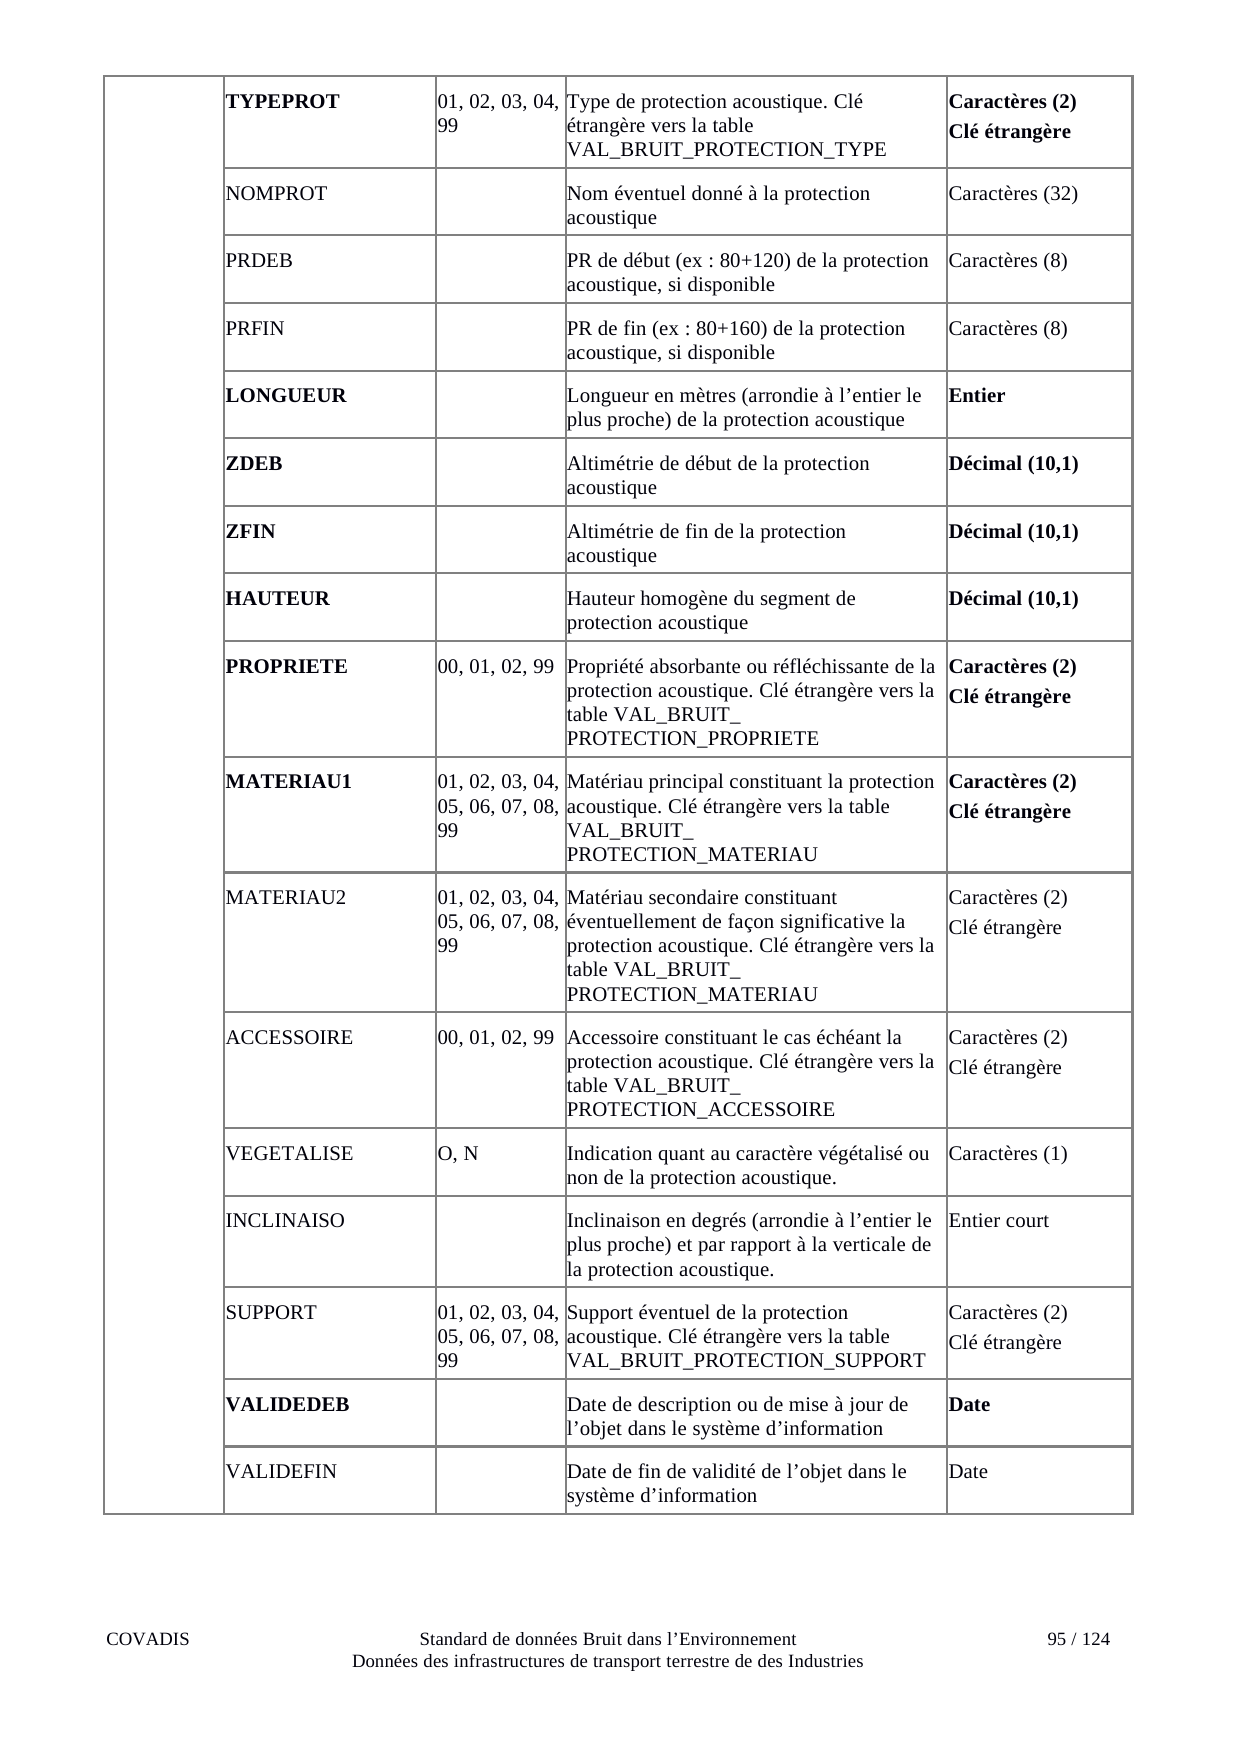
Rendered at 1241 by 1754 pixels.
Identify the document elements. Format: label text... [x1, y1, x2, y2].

table_cell Décimal (10,1) [948, 574, 1131, 640]
table_cell Nom éventuel donné à la protection acoustique [567, 169, 946, 234]
table_cell Support éventuel de la protection acoustique. Clé étrangère vers la table VAL_BRUIT_PROTECTION_SUPPORT [567, 1288, 946, 1378]
table_cell VALIDEDEB [225, 1380, 435, 1445]
table_cell Longueur en mètres (arrondie à l’entier le plus proche) de la protection acoustique [567, 372, 946, 437]
table_cell MATERIAU1 [225, 758, 435, 871]
table_cell Date [948, 1380, 1131, 1445]
table_cell PRDEB [225, 236, 435, 302]
table_cell [437, 169, 565, 234]
table_cell Matériau secondaire constituant éventuellement de façon significative la protection acoustique. Clé étrangère vers la table VAL_BRUIT_ PROTECTION_MATERIAU [567, 874, 946, 1011]
table_cell Date [948, 1448, 1131, 1513]
table_cell Inclinaison en degrés (arrondie à l’entier le plus proche) et par rapport à la verticale de la protection acoustique. [567, 1197, 946, 1286]
table_cell Altimétrie de fin de la protection acoustique [567, 507, 946, 572]
table_cell 00, 01, 02, 99 [437, 1013, 565, 1127]
table_cell Caractères (8) [948, 236, 1131, 302]
table_cell Caractères (8) [948, 304, 1131, 369]
table_cell [437, 439, 565, 505]
table_cell HAUTEUR [225, 574, 435, 640]
table_cell [437, 236, 565, 302]
table_cell Hauteur homogène du segment de protection acoustique [567, 574, 946, 640]
table_cell 01, 02, 03, 04, 05, 06, 07, 08, 99 [437, 758, 565, 871]
table_cell NOMPROT [225, 169, 435, 234]
table_cell Caractères (2) Clé étrangère [948, 1013, 1131, 1127]
table_cell Caractères (2) Clé étrangère [948, 874, 1131, 1011]
table_cell [437, 1197, 565, 1286]
table_cell Date de fin de validité de l’objet dans le système d’information [567, 1448, 946, 1513]
table_cell ACCESSOIRE [225, 1013, 435, 1127]
table_cell [437, 1380, 565, 1445]
table_cell 01, 02, 03, 04, 99 [437, 77, 565, 167]
table_cell Caractères (32) [948, 169, 1131, 234]
table_cell Décimal (10,1) [948, 507, 1131, 572]
table_cell [437, 372, 565, 437]
table_cell [437, 507, 565, 572]
table_cell MATERIAU2 [225, 874, 435, 1011]
table_cell [105, 77, 223, 1513]
table_cell Altimétrie de début de la protection acoustique [567, 439, 946, 505]
table_cell Accessoire constituant le cas échéant la protection acoustique. Clé étrangère vers la table VAL_BRUIT_ PROTECTION_ACCESSOIRE [567, 1013, 946, 1127]
table_cell PR de fin (ex : 80+160) de la protection acoustique, si disponible [567, 304, 946, 369]
table_cell Matériau principal constituant la protection acoustique. Clé étrangère vers la table VAL_BRUIT_ PROTECTION_MATERIAU [567, 758, 946, 871]
table_cell 01, 02, 03, 04, 05, 06, 07, 08, 99 [437, 1288, 565, 1378]
table_cell TYPEPROT [225, 77, 435, 167]
table_cell Décimal (10,1) [948, 439, 1131, 505]
table_cell PRFIN [225, 304, 435, 369]
table_cell [437, 574, 565, 640]
table_cell Caractères (2) Clé étrangère [948, 642, 1131, 756]
table_cell 00, 01, 02, 99 [437, 642, 565, 756]
table_cell ZDEB [225, 439, 435, 505]
table_cell O, N [437, 1129, 565, 1194]
table_cell ZFIN [225, 507, 435, 572]
table_cell VEGETALISE [225, 1129, 435, 1194]
table_cell Date de description ou de mise à jour de l’objet dans le système d’information [567, 1380, 946, 1445]
table_cell 01, 02, 03, 04, 05, 06, 07, 08, 99 [437, 874, 565, 1011]
table_cell Caractères (2) Clé étrangère [948, 1288, 1131, 1378]
table_cell Propriété absorbante ou réfléchissante de la protection acoustique. Clé étrangère vers la table VAL_BRUIT_ PROTECTION_PROPRIETE [567, 642, 946, 756]
table_cell [437, 1448, 565, 1513]
table_cell PROPRIETE [225, 642, 435, 756]
table_cell SUPPORT [225, 1288, 435, 1378]
table_cell Caractères (2) Clé étrangère [948, 77, 1131, 167]
table_cell PR de début (ex : 80+120) de la protection acoustique, si disponible [567, 236, 946, 302]
table_cell INCLINAISO [225, 1197, 435, 1286]
table_cell Indication quant au caractère végétalisé ou non de la protection acoustique. [567, 1129, 946, 1194]
table_cell Entier court [948, 1197, 1131, 1286]
table_cell Type de protection acoustique. Clé étrangère vers la table VAL_BRUIT_PROTECTION_TYPE [567, 77, 946, 167]
table_cell [437, 304, 565, 369]
table_cell VALIDEFIN [225, 1448, 435, 1513]
table_cell Entier [948, 372, 1131, 437]
table_cell Caractères (2) Clé étrangère [948, 758, 1131, 871]
table_cell LONGUEUR [225, 372, 435, 437]
table_cell Caractères (1) [948, 1129, 1131, 1194]
